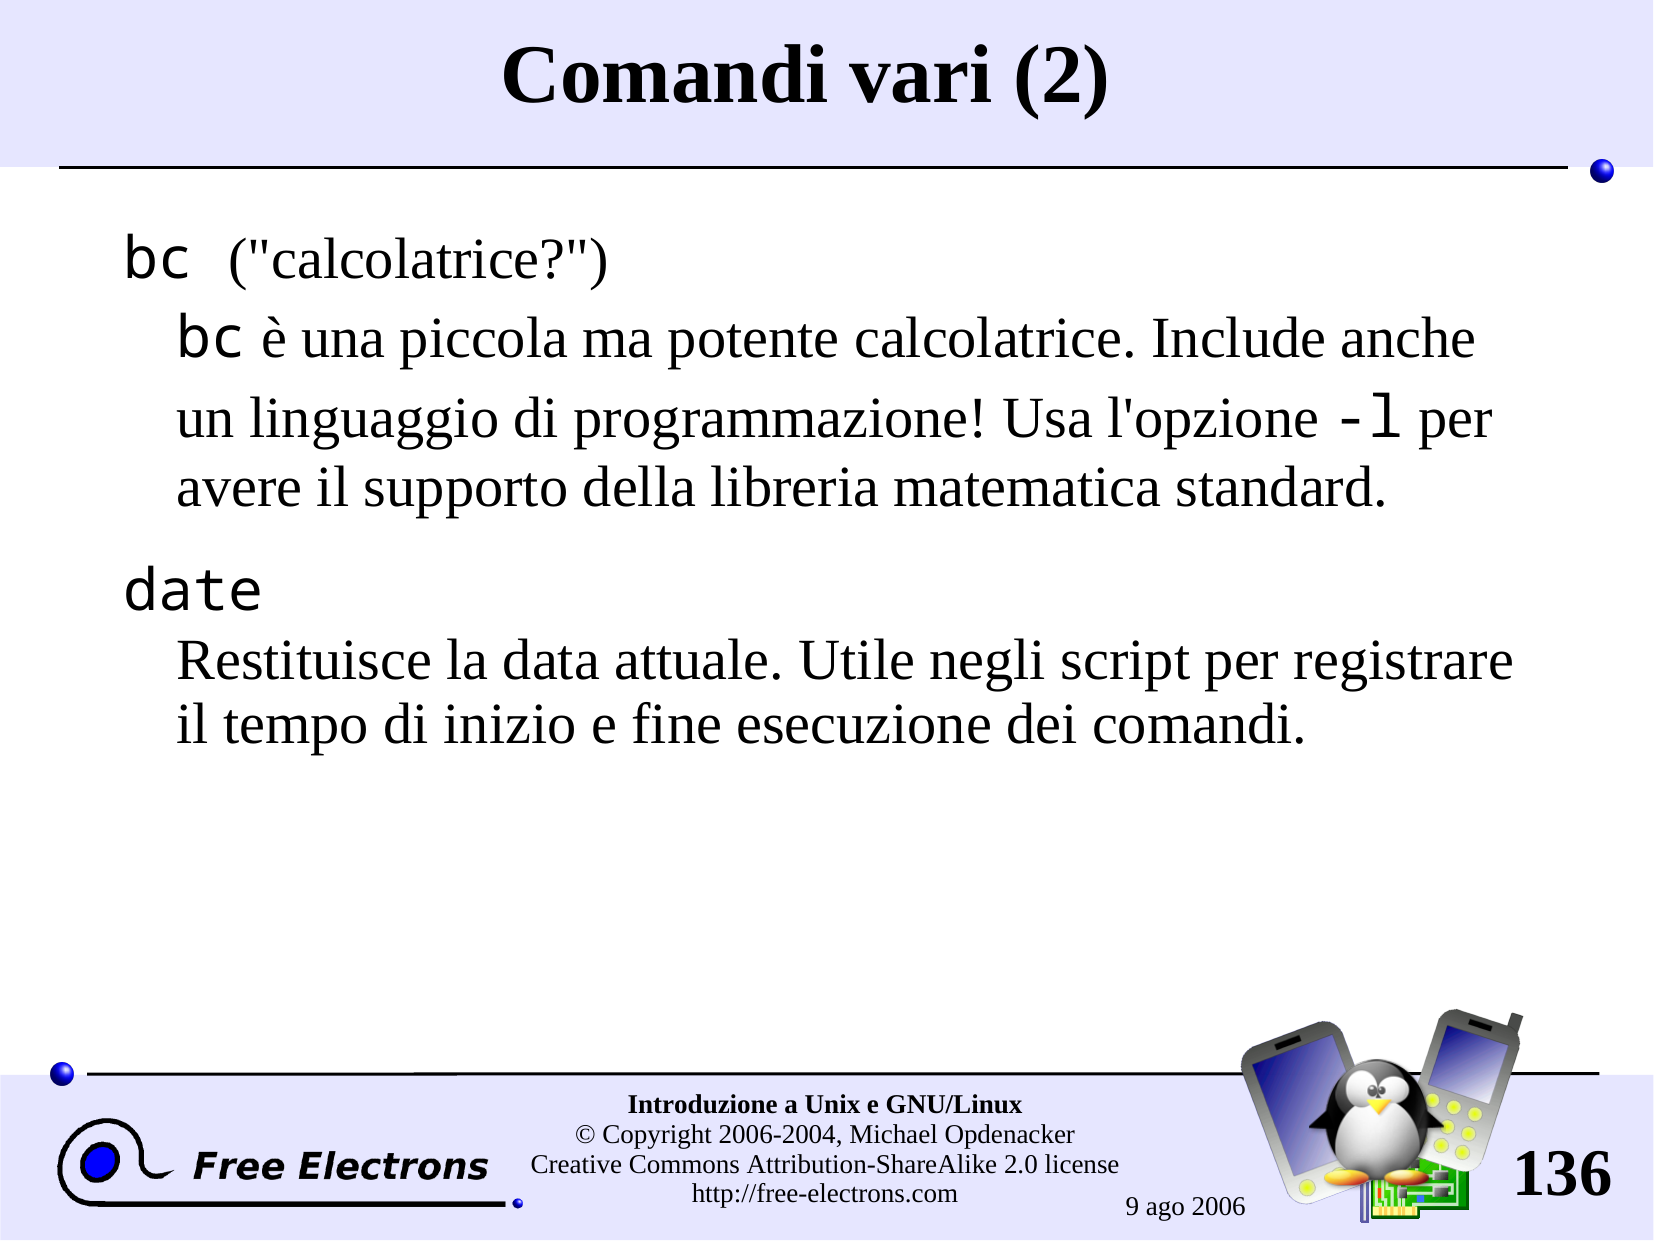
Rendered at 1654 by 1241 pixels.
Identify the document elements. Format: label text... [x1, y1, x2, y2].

picture [50, 1107, 527, 1216]
picture [1230, 1007, 1538, 1241]
list bc ("calcolatrice?") bc è una piccola ma potente calcolatrice. Include anche un linguaggio di programmazione! Usa l'opzione -l per avere il supporto della libreria matematica standard. date Restituisce la data attuale. Utile negli script per registrare il tempo di inizio e fine esecuzione dei comandi. [105, 216, 1518, 1066]
title Comandi vari (2) [60, 12, 1551, 138]
